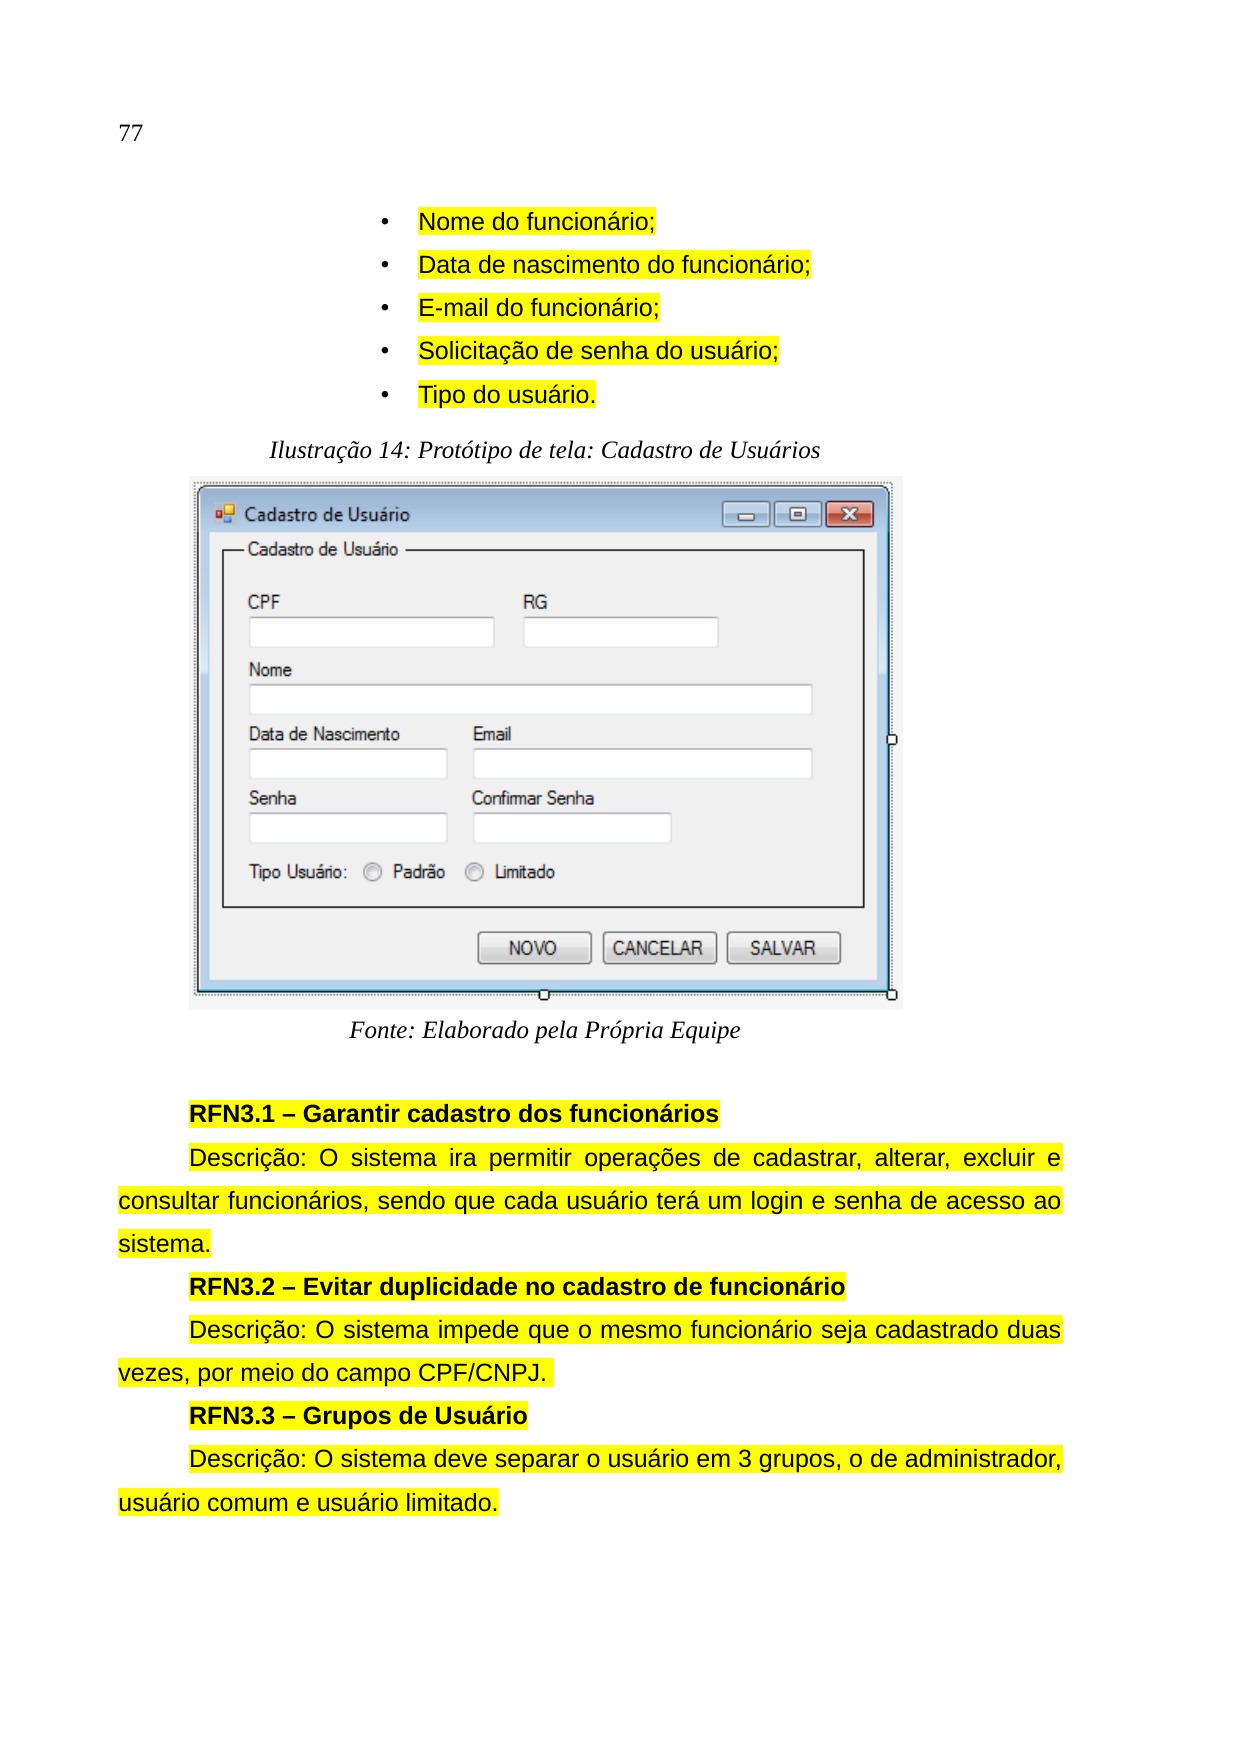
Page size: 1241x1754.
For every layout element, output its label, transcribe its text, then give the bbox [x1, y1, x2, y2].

list Tipo do usuário. [381, 379, 1063, 408]
text Fonte: Elaborado pela Própria Equipe [189, 1010, 903, 1044]
text RFN3.3 – Grupos de Usuário [118, 1401, 1063, 1430]
text Descrição: O sistema impede que o mesmo funcionário seja cadastrado duas vezes, por meio do campo CPF/CNPJ. [118, 1315, 1063, 1387]
list Nome do funcionário; [381, 207, 1063, 236]
text RFN3.2 – Evitar duplicidade no cadastro de funcionário [118, 1272, 1063, 1301]
text Descrição: O sistema ira permitir operações de cadastrar, alterar, excluir e consultar funcionários, sendo que cada usuário terá um login e senha de acesso ao sistema. [118, 1143, 1063, 1258]
text Descrição: O sistema deve separar o usuário em 3 grupos, o de administrador, usuário comum e usuário limitado. [118, 1444, 1063, 1516]
list Solicitação de senha do usuário; [381, 336, 1063, 365]
text RFN3.1 – Garantir cadastro dos funcionários [118, 1099, 1063, 1128]
text Ilustração 14: Protótipo de tela: Cadastro de Usuários [189, 435, 903, 476]
picture [188, 476, 904, 1010]
list E-mail do funcionário; [381, 293, 1063, 322]
list Data de nascimento do funcionário; [381, 250, 1063, 279]
